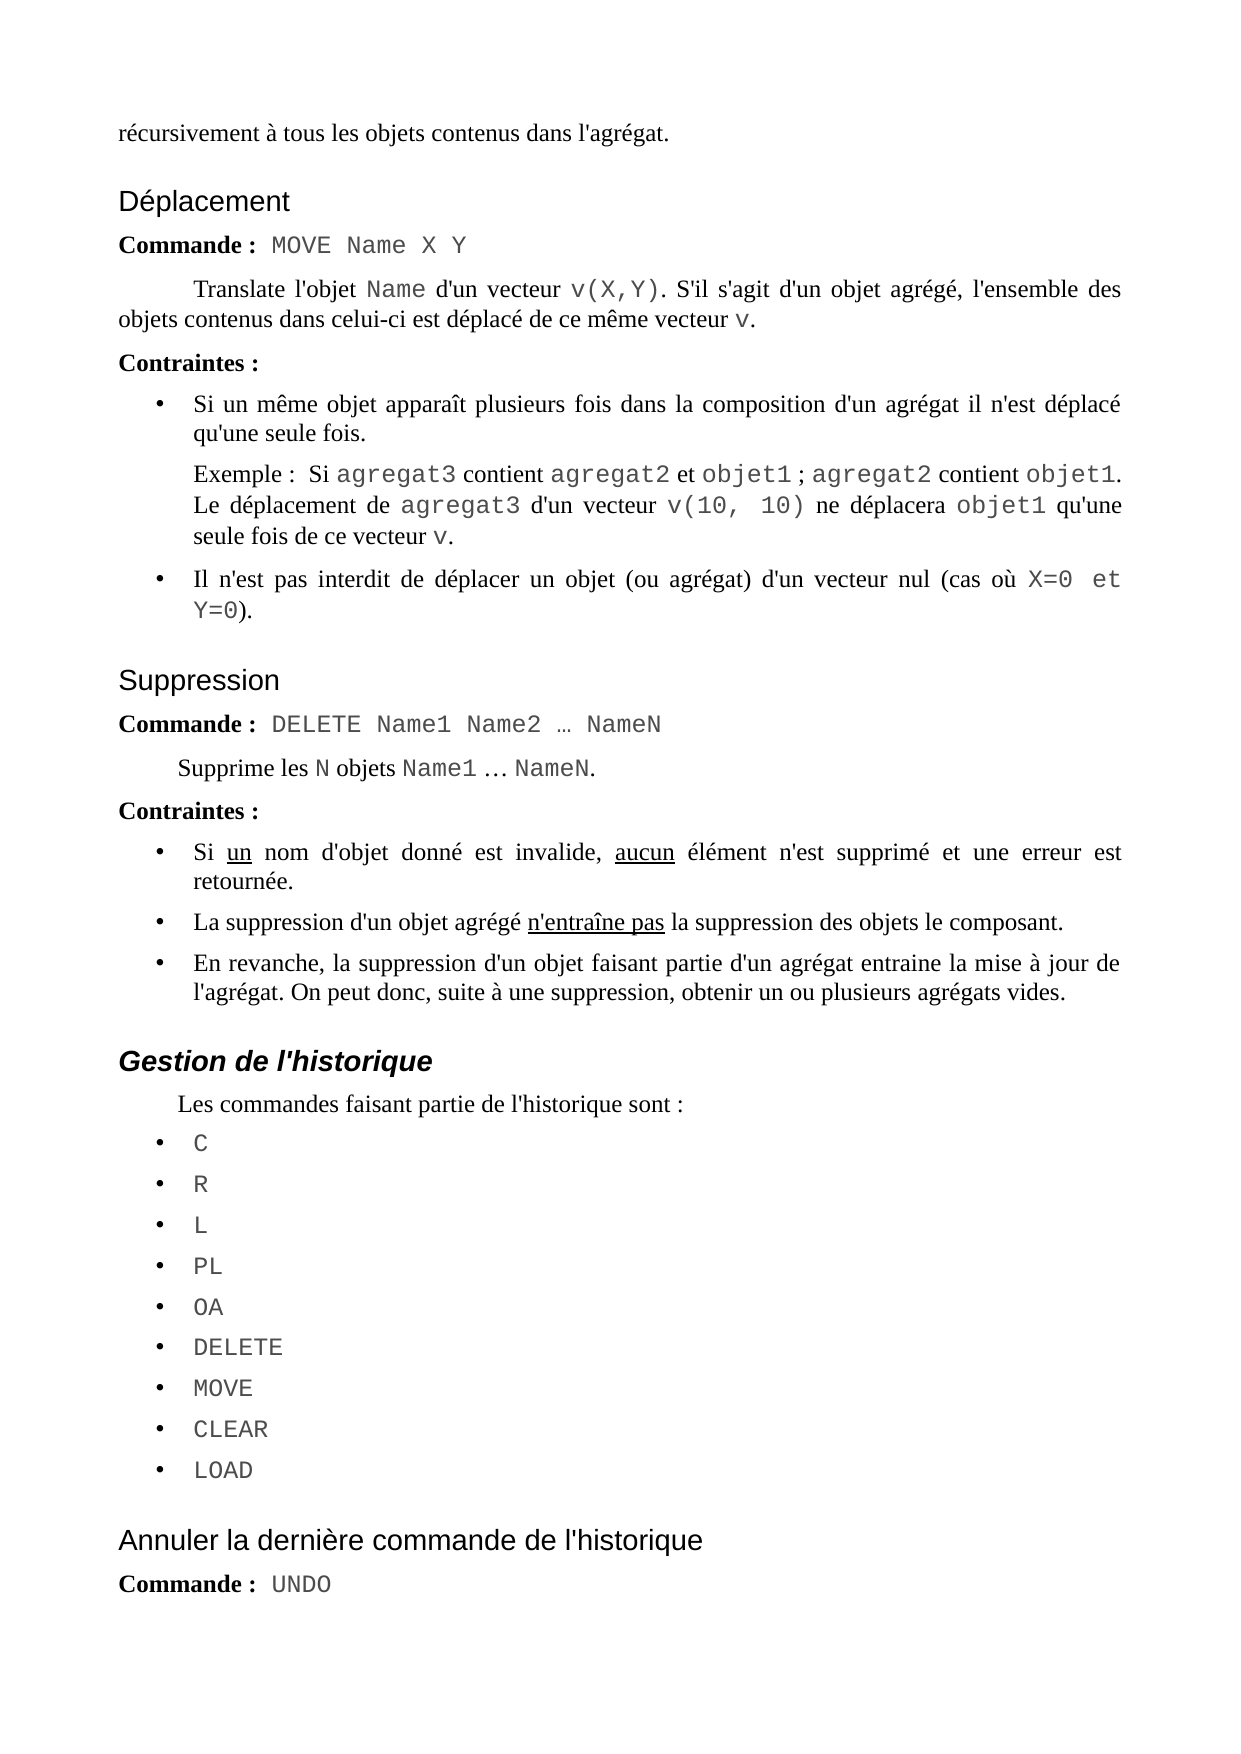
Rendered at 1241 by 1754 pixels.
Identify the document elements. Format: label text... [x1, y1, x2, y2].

list Il n'est pas interdit de déplacer un objet (ou agrégat) d'un vecteur nul (cas où X=0 et Y=0). [156, 564, 1122, 626]
text Supprime les N objets Name1 … NameN. [118, 753, 1122, 783]
list C [156, 1131, 1122, 1159]
list PL [156, 1253, 1122, 1282]
list DELETE [156, 1335, 1122, 1363]
text Les commandes faisant partie de l'historique sont : [118, 1089, 1122, 1118]
subtitle Suppression [118, 663, 1122, 697]
text Contraintes : [118, 348, 1122, 377]
text Translate l'objet Name d'un vecteur v(X,Y). S'il s'agit d'un objet agrégé, l'ensemble des objets contenus dans celui-ci est déplacé de ce même vecteur v. [118, 274, 1122, 335]
list OA [156, 1294, 1122, 1322]
list L [156, 1212, 1122, 1241]
subtitle Annuler la dernière commande de l'historique [118, 1523, 1122, 1557]
list R [156, 1172, 1122, 1200]
list Exemple : Si agregat3 contient agregat2 et objet1 ; agregat2 contient objet1. Le déplacement de agregat3 d'un vecteur v(10, 10) ne déplacera objet1 qu'une seule fois de ce vecteur v. [156, 459, 1122, 552]
text Commande : DELETE Name1 Name2 … NameN [118, 709, 1122, 740]
list Si un même objet apparaît plusieurs fois dans la composition d'un agrégat il n'est déplacé qu'une seule fois. [156, 389, 1122, 447]
list MOVE [156, 1376, 1122, 1404]
subtitle Gestion de l'historique [118, 1043, 1122, 1077]
list CLEAR [156, 1417, 1122, 1445]
text Commande : UNDO [118, 1569, 1122, 1600]
text Contraintes : [118, 796, 1122, 825]
list LOAD [156, 1457, 1122, 1486]
subtitle Déplacement [118, 184, 1122, 218]
list Si un nom d'objet donné est invalide, aucun élément n'est supprimé et une erreur est retournée. [156, 837, 1122, 895]
text récursivement à tous les objets contenus dans l'agrégat. [118, 118, 1122, 147]
text Commande : MOVE Name X Y [118, 230, 1122, 261]
list La suppression d'un objet agrégé n'entraîne pas la suppression des objets le composant. [156, 907, 1122, 936]
list En revanche, la suppression d'un objet faisant partie d'un agrégat entraine la mise à jour de l'agrégat. On peut donc, suite à une suppression, obtenir un ou plusieurs agrégats vides. [156, 948, 1122, 1006]
